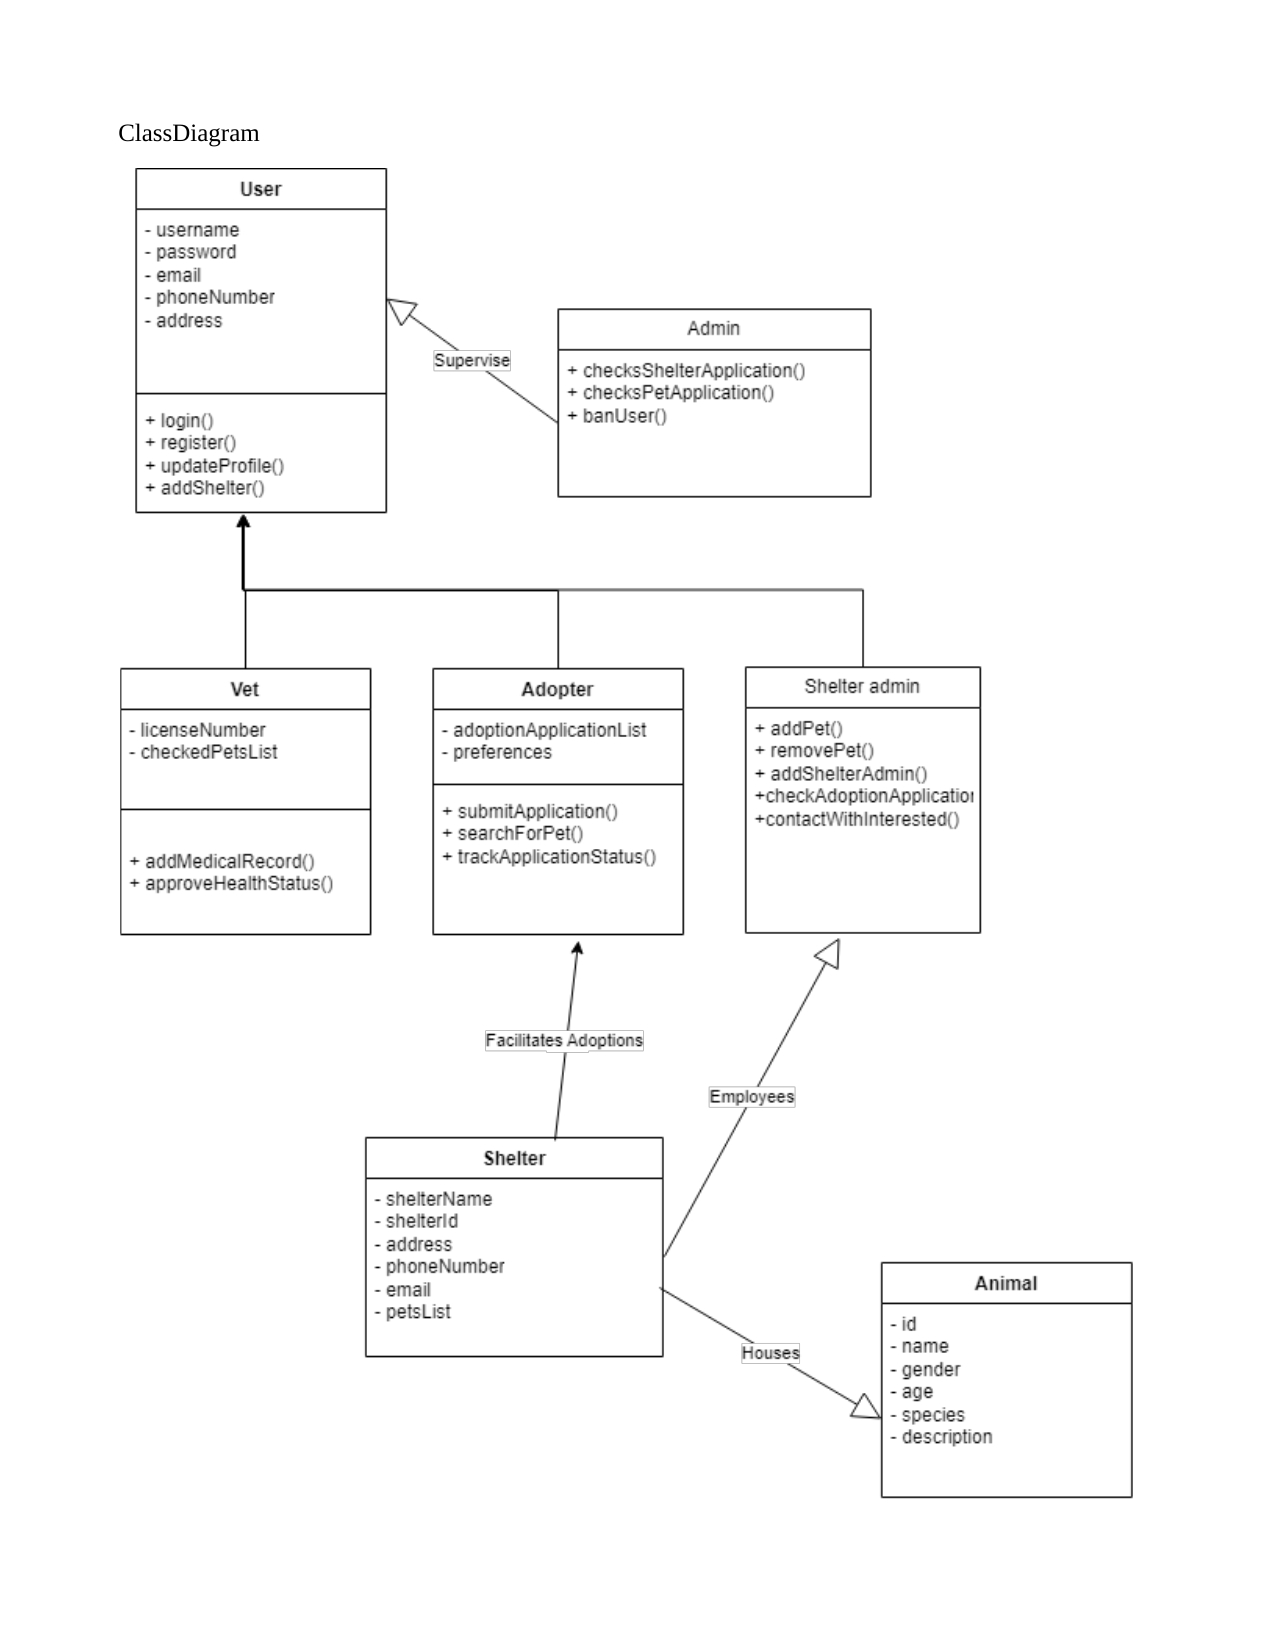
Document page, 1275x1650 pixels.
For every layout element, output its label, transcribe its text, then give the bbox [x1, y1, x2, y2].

picture [120, 168, 1133, 1503]
text ClassDiagram [118, 118, 1157, 147]
